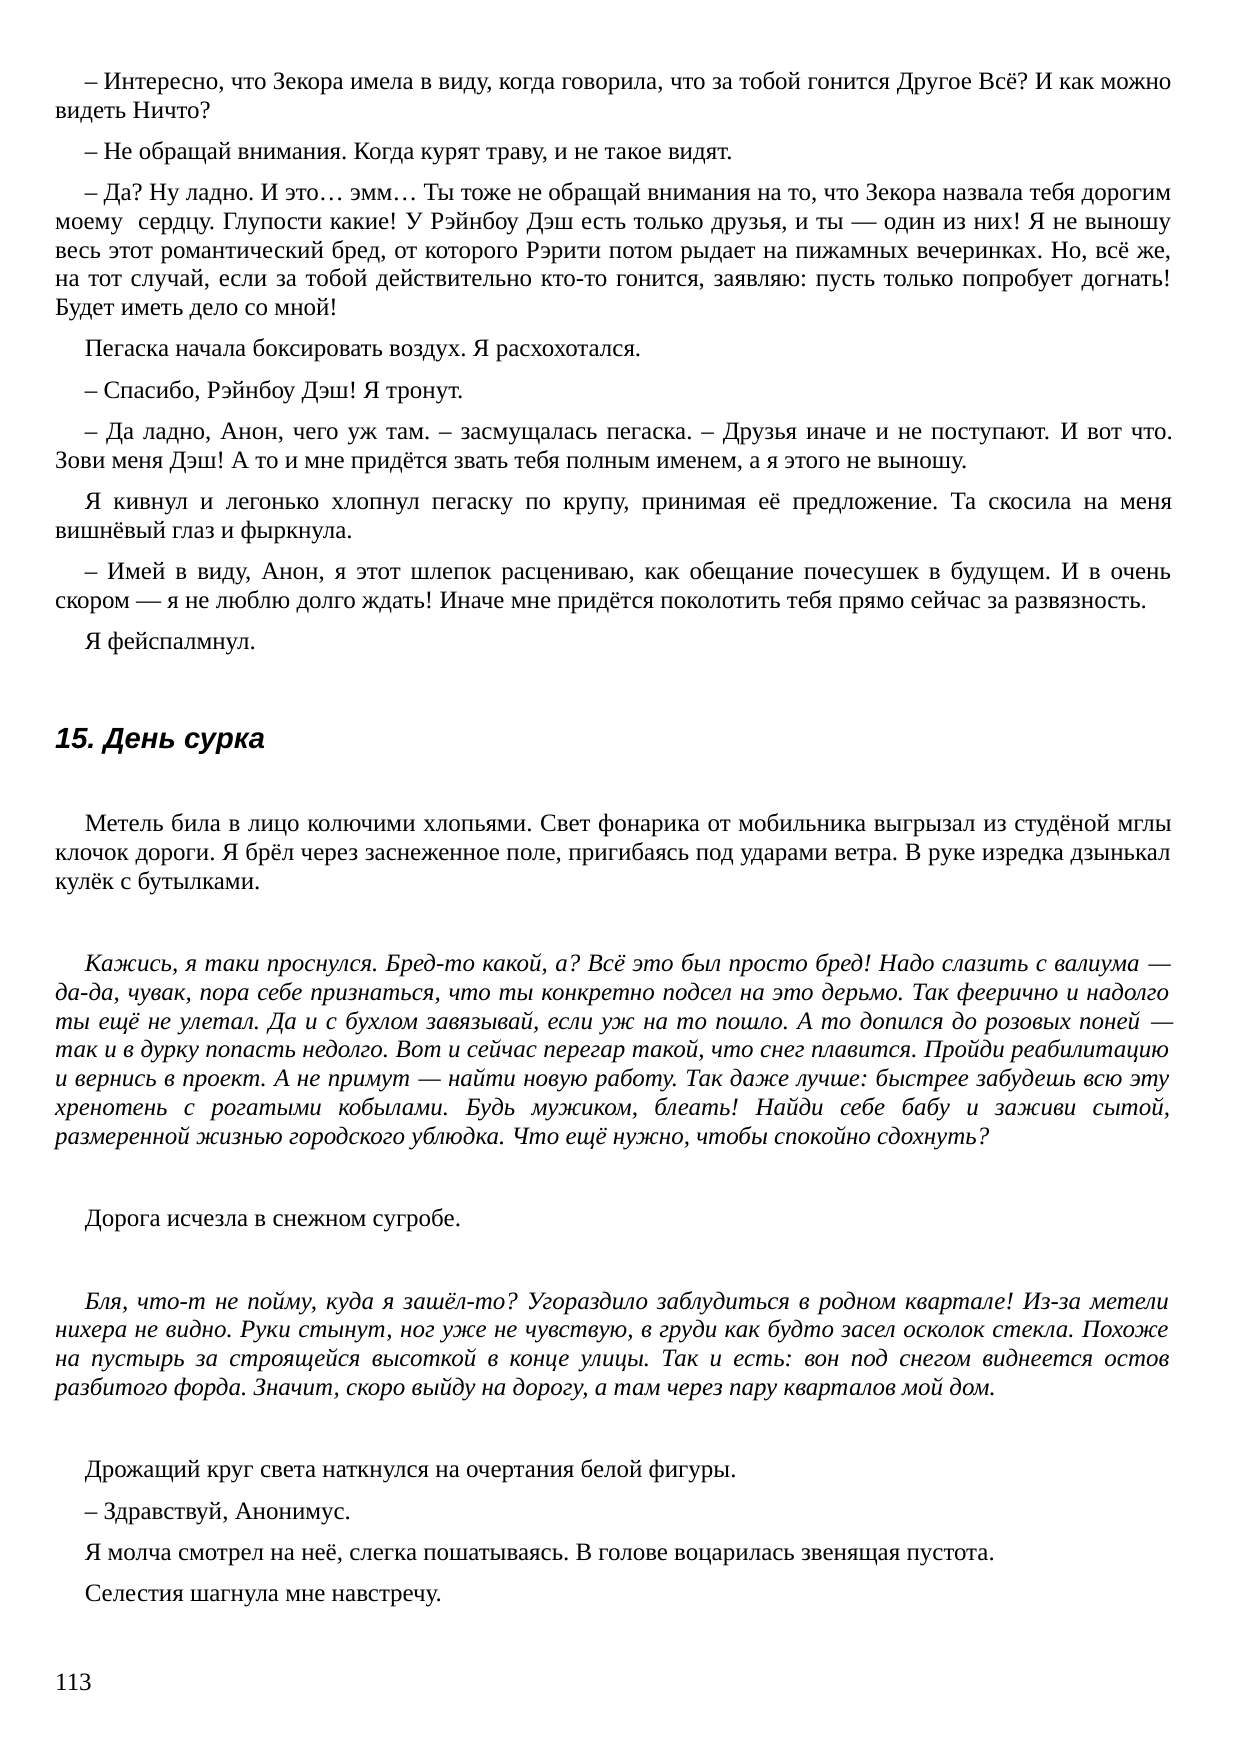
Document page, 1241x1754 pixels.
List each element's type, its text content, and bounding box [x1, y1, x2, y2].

text – Спасибо, Рэйнбоу Дэш! Я тронут. [55, 375, 1173, 403]
text Я фейспалмнул. [55, 626, 1173, 655]
text Я кивнул и легонько хлопнул пегаску по крупу, принимая её предложение. Та скосила на меня вишнёвый глаз и фыркнула. [55, 486, 1173, 543]
text Бля, что-т не пойму, куда я зашёл-то? Угораздило заблудиться в родном квартале! Из-за метели нихера не видно. Руки стынут, ног уже не чувствую, в груди как будто засел осколок стекла. Похоже на пустырь за строящейся высоткой в конце улицы. Так и есть: вон под снегом виднеется остов разбитого форда. Значит, скоро выйду на дорогу, а там через пару кварталов мой дом. [55, 1286, 1173, 1401]
text – Имей в виду, Анон, я этот шлепок расцениваю, как обещание почесушек в будущем. И в очень скором — я не люблю долго ждать! Иначе мне придётся поколотить тебя прямо сейчас за развязность. [55, 556, 1173, 613]
text – Не обращай внимания. Когда курят траву, и не такое видят. [55, 136, 1173, 165]
text Дорога исчезла в снежном сугробе. [55, 1203, 1173, 1232]
text – Да? Ну ладно. И это… эмм… Ты тоже не обращай внимания на то, что Зекора назвала тебя дорогим моему сердцу. Глупости какие! У Рэйнбоу Дэш есть только друзья, и ты — один из них! Я не выношу весь этот романтический бред, от которого Рэрити потом рыдает на пижамных вечеринках. Но, всё же, на тот случай, если за тобой действительно кто-то гонится, заявляю: пусть только попробует догнать! Будет иметь дело со мной! [55, 177, 1173, 321]
subtitle 15. День сурка [55, 721, 1173, 754]
text – Да ладно, Анон, чего уж там. – засмущалась пегаска. – Друзья иначе и не поступают. И вот что. Зови меня Дэш! А то и мне придётся звать тебя полным именем, а я этого не выношу. [55, 416, 1173, 473]
text Пегаска начала боксировать воздух. Я расхохотался. [55, 333, 1173, 362]
text Метель била в лицо колючими хлопьями. Свет фонарика от мобильника выгрызал из студёной мглы клочок дороги. Я брёл через заснеженное поле, пригибаясь под ударами ветра. В руке изредка дзынькал кулёк с бутылками. [55, 808, 1173, 894]
text – Здравствуй, Анонимус. [55, 1496, 1173, 1524]
text Я молча смотрел на неё, слегка пошатываясь. В голове воцарилась звенящая пустота. [55, 1537, 1173, 1566]
text Селестия шагнула мне навстречу. [55, 1578, 1173, 1607]
text – Интересно, что Зекора имела в виду, когда говорила, что за тобой гонится Другое Всё? И как можно видеть Ничто? [55, 66, 1173, 123]
text Кажись, я таки проснулся. Бред-то какой, а? Всё это был просто бред! Надо слазить с валиума — да-да, чувак, пора себе признаться, что ты конкретно подсел на это дерьмо. Так феерично и надолго ты ещё не улетал. Да и с бухлом завязывай, если уж на то пошло. А то допился до розовых поней — так и в дурку попасть недолго. Вот и сейчас перегар такой, что снег плавится. Пройди реабилитацию и вернись в проект. А не примут — найти новую работу. Так даже лучше: быстрее забудешь всю эту хренотень с рогатыми кобылами. Будь мужиком, блеать! Найди себе бабу и заживи сытой, размеренной жизнью городского ублюдка. Что ещё нужно, чтобы спокойно сдохнуть? [55, 948, 1173, 1149]
text Дрожащий круг света наткнулся на очертания белой фигуры. [55, 1454, 1173, 1483]
